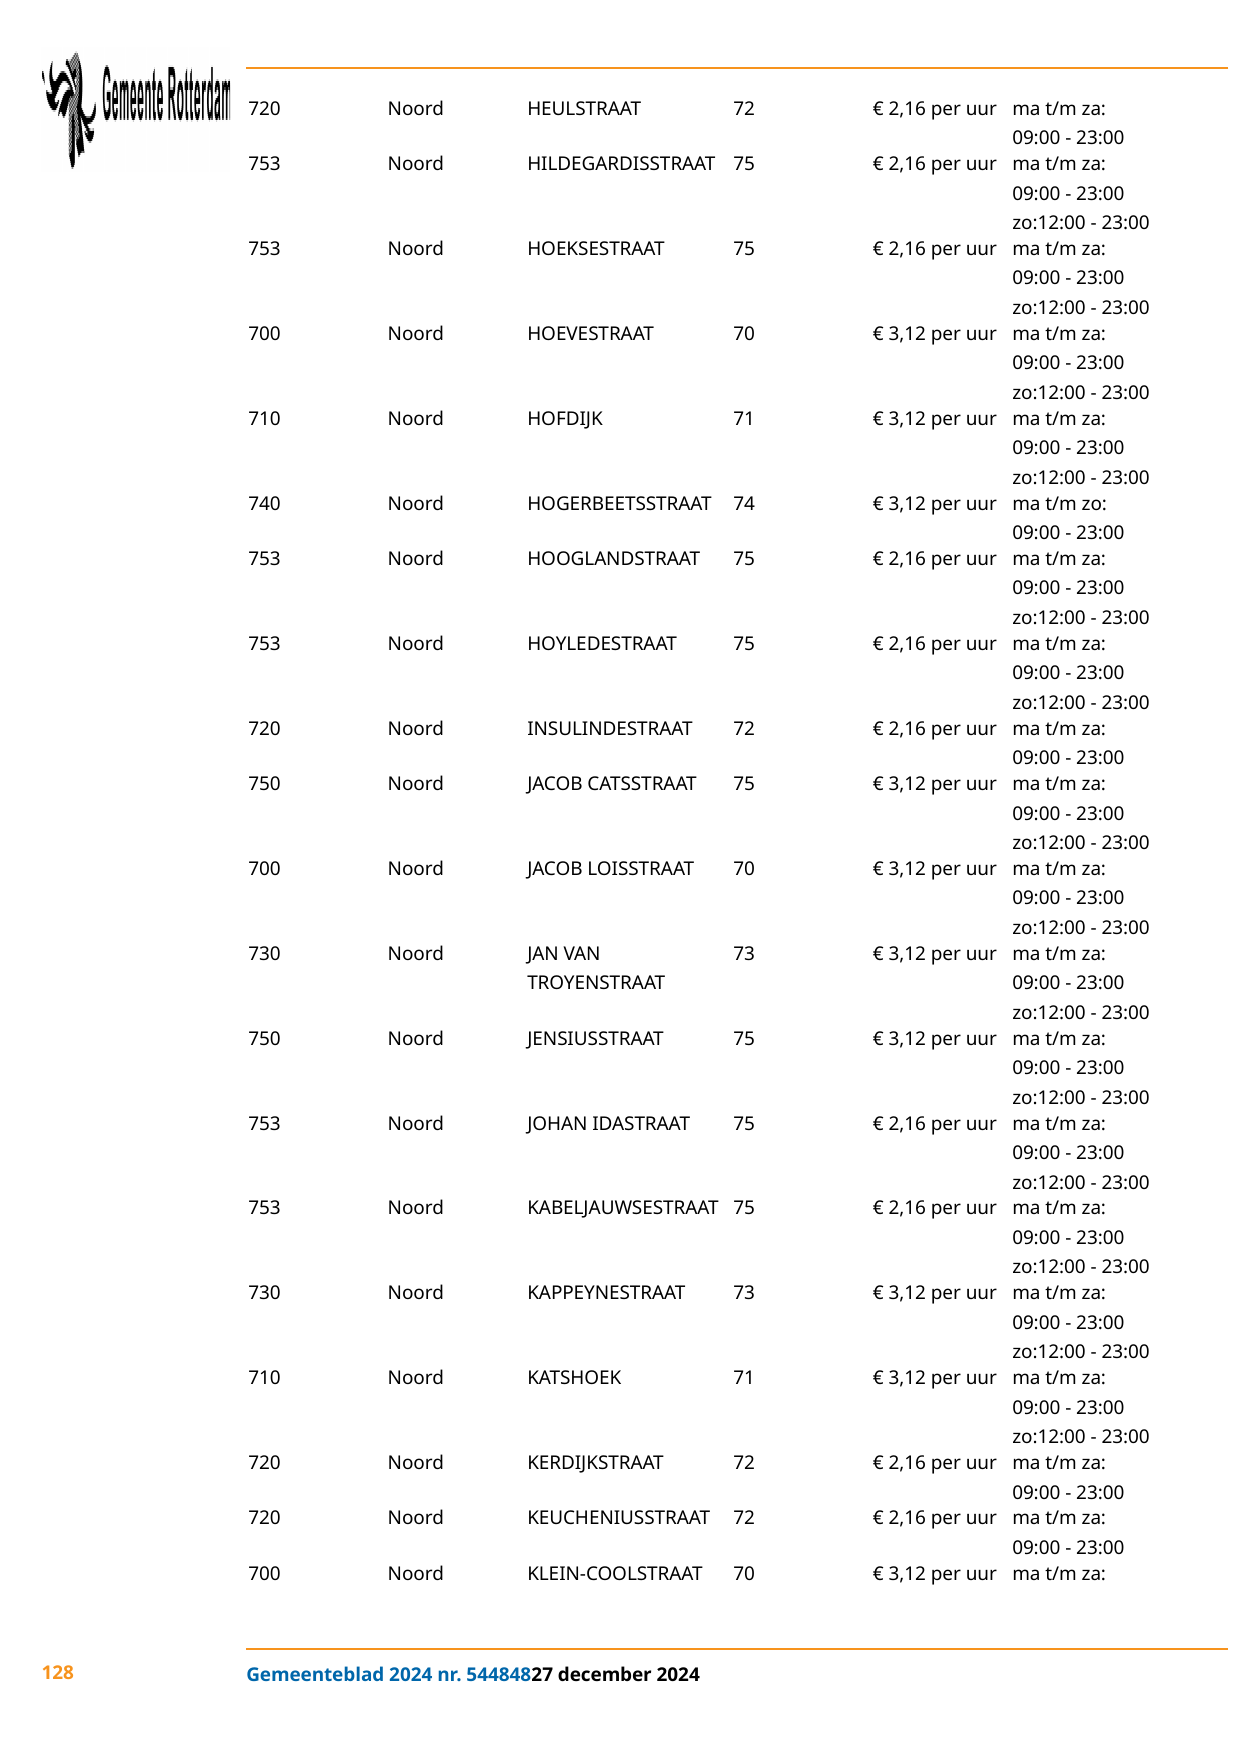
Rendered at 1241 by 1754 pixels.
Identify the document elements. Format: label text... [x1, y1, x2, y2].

table_cell Noord [388, 1110, 527, 1194]
table_cell 75 [733, 1110, 873, 1194]
table_cell Noord [388, 1505, 527, 1560]
table_cell 720 [248, 1505, 387, 1560]
table_cell HOEVESTRAAT [527, 320, 733, 405]
table_cell ma t/m za: 09:00 - 23:00 [1012, 95, 1152, 150]
table_cell Noord [388, 715, 527, 770]
table_cell 72 [733, 1449, 873, 1504]
table_cell € 3,12 per uur [873, 1364, 1012, 1449]
table_cell 750 [248, 1025, 387, 1110]
table_cell € 2,16 per uur [873, 630, 1012, 715]
table_cell 72 [733, 1505, 873, 1560]
table_cell 710 [248, 1364, 387, 1449]
table_cell 700 [248, 855, 387, 940]
table_cell ma t/m za: 09:00 - 23:00 [1012, 1505, 1152, 1560]
table_cell KABELJAUWSESTRAAT [527, 1195, 733, 1279]
table_cell HOEKSESTRAAT [527, 235, 733, 320]
table_cell 700 [248, 320, 387, 405]
table_cell KEUCHENIUSSTRAAT [527, 1505, 733, 1560]
table_cell 730 [248, 1280, 387, 1364]
table_cell 73 [733, 1280, 873, 1364]
table_cell Noord [388, 545, 527, 630]
table_cell 753 [248, 235, 387, 320]
table_cell 75 [733, 545, 873, 630]
table_cell 753 [248, 545, 387, 630]
table_cell Noord [388, 490, 527, 545]
table_cell 753 [248, 630, 387, 715]
table_cell ma t/m za: 09:00 - 23:00 zo:12:00 - 23:00 [1012, 150, 1152, 235]
table_cell € 3,12 per uur [873, 940, 1012, 1025]
table_cell 720 [248, 95, 387, 150]
table_cell 70 [733, 1560, 873, 1586]
table_cell ma t/m zo: 09:00 - 23:00 [1012, 490, 1152, 545]
table_cell 720 [248, 1449, 387, 1504]
table_cell Noord [388, 320, 527, 405]
table_cell ma t/m za: 09:00 - 23:00 zo:12:00 - 23:00 [1012, 940, 1152, 1025]
table_cell 75 [733, 630, 873, 715]
table_cell Noord [388, 235, 527, 320]
table_cell 74 [733, 490, 873, 545]
table_cell HOOGLANDSTRAAT [527, 545, 733, 630]
table_cell ma t/m za: 09:00 - 23:00 zo:12:00 - 23:00 [1012, 630, 1152, 715]
table_cell 71 [733, 405, 873, 490]
table_cell KAPPEYNESTRAAT [527, 1280, 733, 1364]
table_cell ma t/m za: 09:00 - 23:00 zo:12:00 - 23:00 [1012, 405, 1152, 490]
table_cell 70 [733, 855, 873, 940]
table_cell € 3,12 per uur [873, 855, 1012, 940]
table_cell 700 [248, 1560, 387, 1586]
table_cell ma t/m za: 09:00 - 23:00 zo:12:00 - 23:00 [1012, 235, 1152, 320]
table_cell Noord [388, 1195, 527, 1279]
table_cell 75 [733, 770, 873, 855]
table_cell € 2,16 per uur [873, 1505, 1012, 1560]
table_cell HOFDIJK [527, 405, 733, 490]
table_cell ma t/m za: 09:00 - 23:00 zo:12:00 - 23:00 [1012, 1280, 1152, 1364]
table_cell € 3,12 per uur [873, 490, 1012, 545]
table_cell HOGERBEETSSTRAAT [527, 490, 733, 545]
table_cell 75 [733, 235, 873, 320]
table_cell JACOB LOISSTRAAT [527, 855, 733, 940]
table_cell Noord [388, 1280, 527, 1364]
table_cell € 2,16 per uur [873, 1110, 1012, 1194]
table_cell ma t/m za: 09:00 - 23:00 zo:12:00 - 23:00 [1012, 770, 1152, 855]
table_cell ma t/m za: 09:00 - 23:00 zo:12:00 - 23:00 [1012, 855, 1152, 940]
table_cell € 2,16 per uur [873, 1195, 1012, 1279]
table_cell € 3,12 per uur [873, 320, 1012, 405]
table_cell 73 [733, 940, 873, 1025]
table_cell INSULINDESTRAAT [527, 715, 733, 770]
table_cell Noord [388, 95, 527, 150]
table_cell Noord [388, 1364, 527, 1449]
table_cell Noord [388, 940, 527, 1025]
table_cell 730 [248, 940, 387, 1025]
table_cell € 2,16 per uur [873, 150, 1012, 235]
table_cell Noord [388, 1560, 527, 1586]
picture [41, 47, 231, 172]
table_cell ma t/m za: 09:00 - 23:00 zo:12:00 - 23:00 [1012, 1364, 1152, 1449]
table_cell ma t/m za: 09:00 - 23:00 zo:12:00 - 23:00 [1012, 320, 1152, 405]
table_cell Noord [388, 1025, 527, 1110]
table_cell 75 [733, 1025, 873, 1110]
table_cell 72 [733, 95, 873, 150]
table_cell HEULSTRAAT [527, 95, 733, 150]
table_cell Noord [388, 855, 527, 940]
table_cell Noord [388, 770, 527, 855]
table_cell ma t/m za: 09:00 - 23:00 zo:12:00 - 23:00 [1012, 1025, 1152, 1110]
table_cell ma t/m za: 09:00 - 23:00 zo:12:00 - 23:00 [1012, 1110, 1152, 1194]
table_cell ma t/m za: 09:00 - 23:00 zo:12:00 - 23:00 [1012, 545, 1152, 630]
table_cell 71 [733, 1364, 873, 1449]
table_cell 710 [248, 405, 387, 490]
table_cell € 2,16 per uur [873, 235, 1012, 320]
table_cell 75 [733, 1195, 873, 1279]
table_cell € 2,16 per uur [873, 1449, 1012, 1504]
table_cell ma t/m za: 09:00 - 23:00 [1012, 715, 1152, 770]
table_cell € 3,12 per uur [873, 770, 1012, 855]
table_cell 72 [733, 715, 873, 770]
table_cell JENSIUSSTRAAT [527, 1025, 733, 1110]
table_cell JAN VAN TROYENSTRAAT [527, 940, 733, 1025]
table_cell 740 [248, 490, 387, 545]
table_cell 750 [248, 770, 387, 855]
table_cell Noord [388, 1449, 527, 1504]
table_cell JOHAN IDASTRAAT [527, 1110, 733, 1194]
table_cell 753 [248, 1195, 387, 1279]
table_cell € 2,16 per uur [873, 95, 1012, 150]
table_cell € 3,12 per uur [873, 1560, 1012, 1586]
table_cell KERDIJKSTRAAT [527, 1449, 733, 1504]
table_cell € 2,16 per uur [873, 715, 1012, 770]
table_cell 753 [248, 1110, 387, 1194]
table_cell Noord [388, 150, 527, 235]
table_cell € 3,12 per uur [873, 1280, 1012, 1364]
table_cell Noord [388, 630, 527, 715]
table_cell JACOB CATSSTRAAT [527, 770, 733, 855]
table_cell 753 [248, 150, 387, 235]
table_cell KLEIN-COOLSTRAAT [527, 1560, 733, 1586]
table_cell ma t/m za: 09:00 - 23:00 [1012, 1449, 1152, 1504]
table_cell € 3,12 per uur [873, 1025, 1012, 1110]
table_cell ma t/m za: [1012, 1560, 1152, 1586]
table_cell KATSHOEK [527, 1364, 733, 1449]
table_cell 720 [248, 715, 387, 770]
table_cell HOYLEDESTRAAT [527, 630, 733, 715]
table_cell Noord [388, 405, 527, 490]
table_cell 70 [733, 320, 873, 405]
table_cell € 3,12 per uur [873, 405, 1012, 490]
table_cell € 2,16 per uur [873, 545, 1012, 630]
table_cell 75 [733, 150, 873, 235]
table_cell HILDEGARDISSTRAAT [527, 150, 733, 235]
table_cell ma t/m za: 09:00 - 23:00 zo:12:00 - 23:00 [1012, 1195, 1152, 1279]
